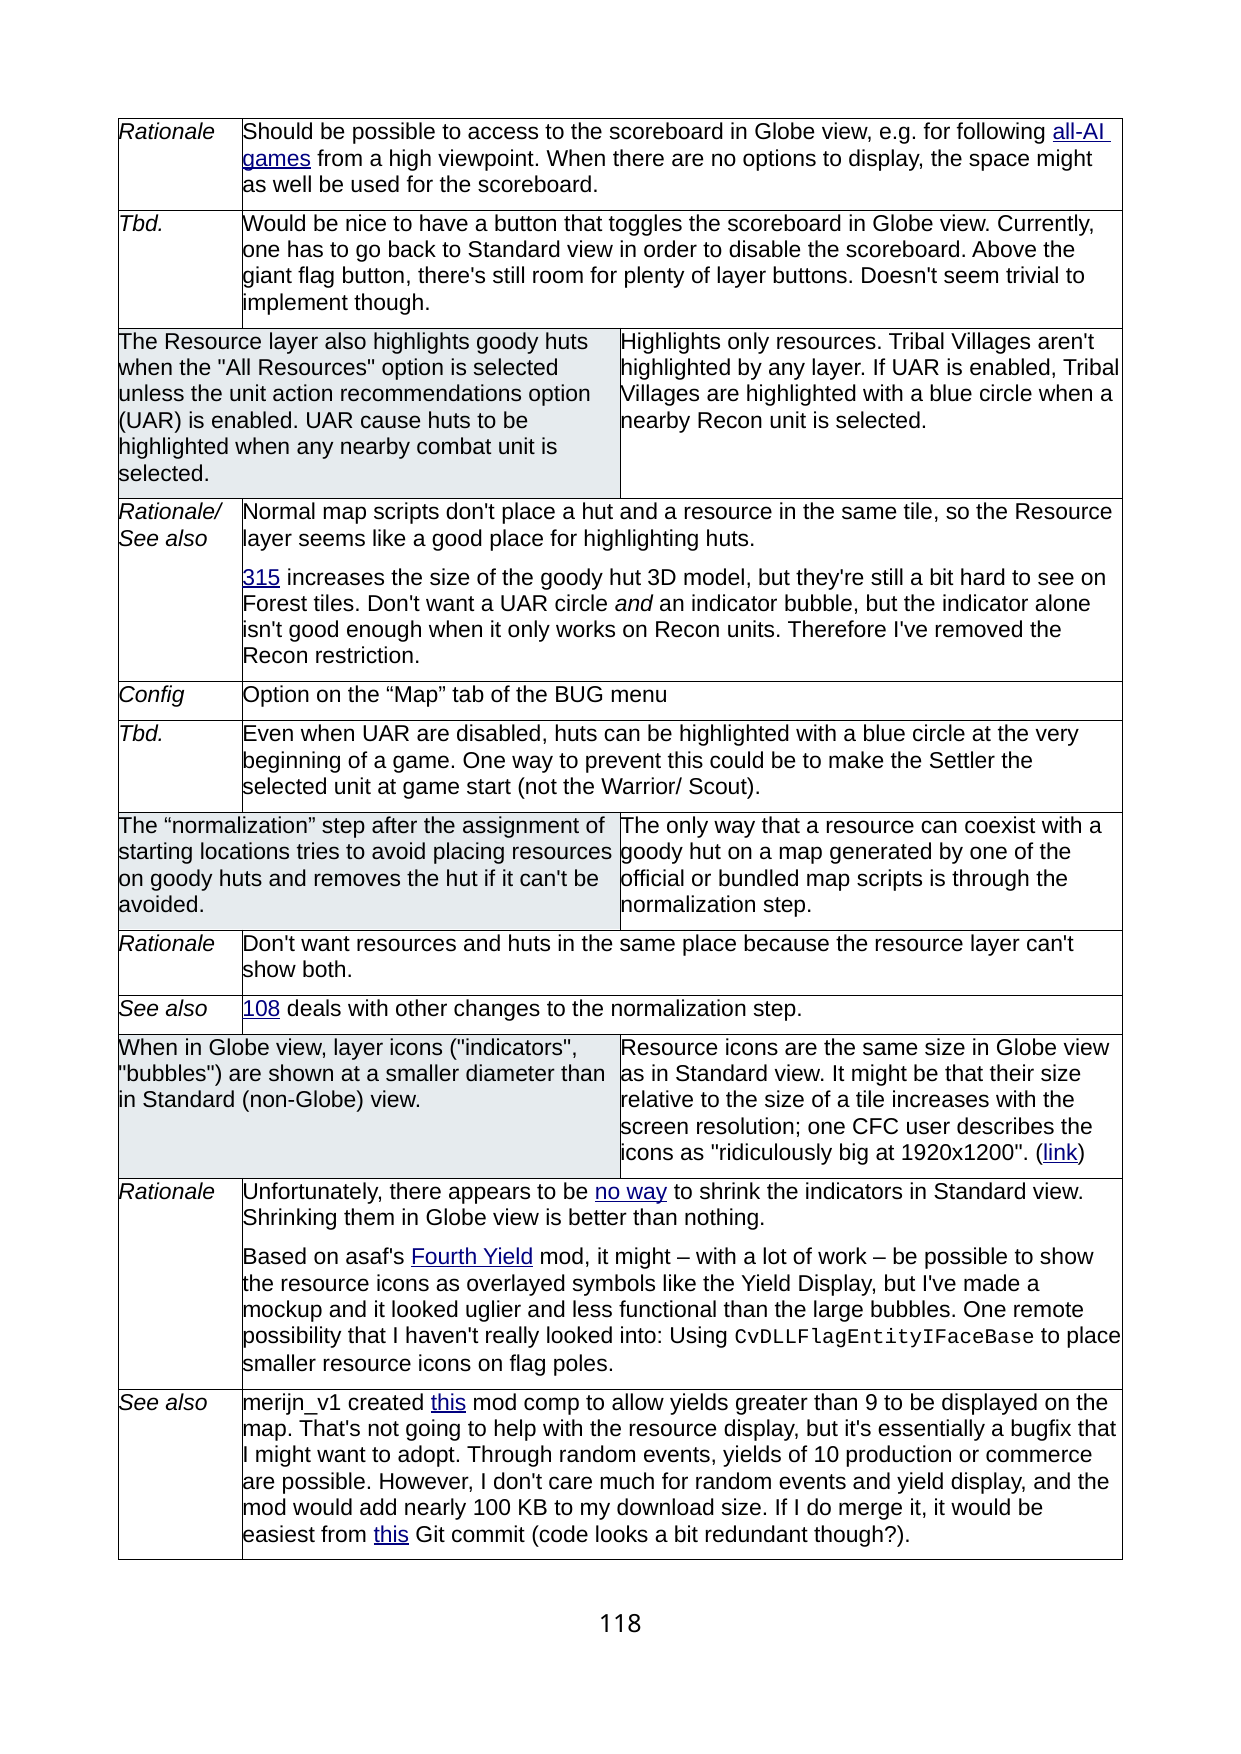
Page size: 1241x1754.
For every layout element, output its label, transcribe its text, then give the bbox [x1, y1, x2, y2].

table_cell See also [119, 996, 242, 1034]
table_cell The “normalization” step after the assignment of starting locations tries to avoid placing resources on goody huts and removes the hut if it can't be avoided. [119, 813, 620, 929]
table_cell Would be nice to have a button that toggles the scoreboard in Globe view. Currently, one has to go back to Standard view in order to disable the scoreboard. Above the giant flag button, there's still room for plenty of layer buttons. Doesn't seem trivial to implement though. [243, 211, 1122, 328]
table_cell See also [119, 1390, 242, 1559]
table_cell Unfortunately, there appears to be no way to shrink the indicators in Standard view. Shrinking them in Globe view is better than nothing. Based on asaf's Fourth Yield mod, it might – with a lot of work – be possible to show the resource icons as overlayed symbols like the Yield Display, but I've made a mockup and it looked uglier and less functional than the large bubbles. One remote possibility that I haven't really looked into: Using CvDLLFlagEntityIFaceBase to place smaller resource icons on flag poles. [243, 1179, 1122, 1389]
table_cell Rationale [119, 119, 242, 210]
table_cell Don't want resources and huts in the same place because the resource layer can't show both. [243, 931, 1122, 995]
table_cell Tbd. [119, 211, 242, 328]
table_cell Should be possible to access to the scoreboard in Globe view, e.g. for following all-AI games from a high viewpoint. When there are no options to display, the space might as well be used for the scoreboard. [243, 119, 1122, 210]
table_cell Config [119, 682, 242, 720]
table_cell Even when UAR are disabled, huts can be highlighted with a blue circle at the very beginning of a game. One way to prevent this could be to make the Settler the selected unit at game start (not the Warrior/ Scout). [243, 721, 1122, 812]
table_cell Rationale [119, 931, 242, 995]
table_cell Rationale [119, 1179, 242, 1389]
table_cell Normal map scripts don't place a hut and a resource in the same tile, so the Resource layer seems like a good place for highlighting huts. 315 increases the size of the goody hut 3D model, but they're still a bit hard to see on Forest tiles. Don't want a UAR circle and an indicator bubble, but the indicator alone isn't good enough when it only works on Recon units. Therefore I've removed the Recon restriction. [243, 499, 1122, 681]
table_cell Tbd. [119, 721, 242, 812]
table_cell Rationale/ See also [119, 499, 242, 681]
table_cell merijn_v1 created this mod comp to allow yields greater than 9 to be displayed on the map. That's not going to help with the resource display, but it's essentially a bugfix that I might want to adopt. Through random events, yields of 10 production or commerce are possible. However, I don't care much for random events and yield display, and the mod would add nearly 100 KB to my download size. If I do merge it, it would be easiest from this Git commit (code looks a bit redundant though?). [243, 1390, 1122, 1559]
table_cell Option on the “Map” tab of the BUG menu [243, 682, 1122, 720]
table_cell When in Globe view, layer icons ("indicators", "bubbles") are shown at a smaller diameter than in Standard (non-Globe) view. [119, 1035, 620, 1178]
table_cell Highlights only resources. Tribal Villages aren't highlighted by any layer. If UAR is enabled, Tribal Villages are highlighted with a blue circle when a nearby Recon unit is selected. [621, 329, 1122, 498]
table_cell 108 deals with other changes to the normalization step. [243, 996, 1122, 1034]
table_cell The only way that a resource can coexist with a goody hut on a map generated by one of the official or bundled map scripts is through the normalization step. [621, 813, 1122, 929]
table_cell Resource icons are the same size in Globe view as in Standard view. It might be that their size relative to the size of a tile increases with the screen resolution; one CFC user describes the icons as "ridiculously big at 1920x1200". (link) [621, 1035, 1122, 1178]
table_cell The Resource layer also highlights goody huts when the "All Resources" option is selected unless the unit action recommendations option (UAR) is enabled. UAR cause huts to be highlighted when any nearby combat unit is selected. [119, 329, 620, 498]
